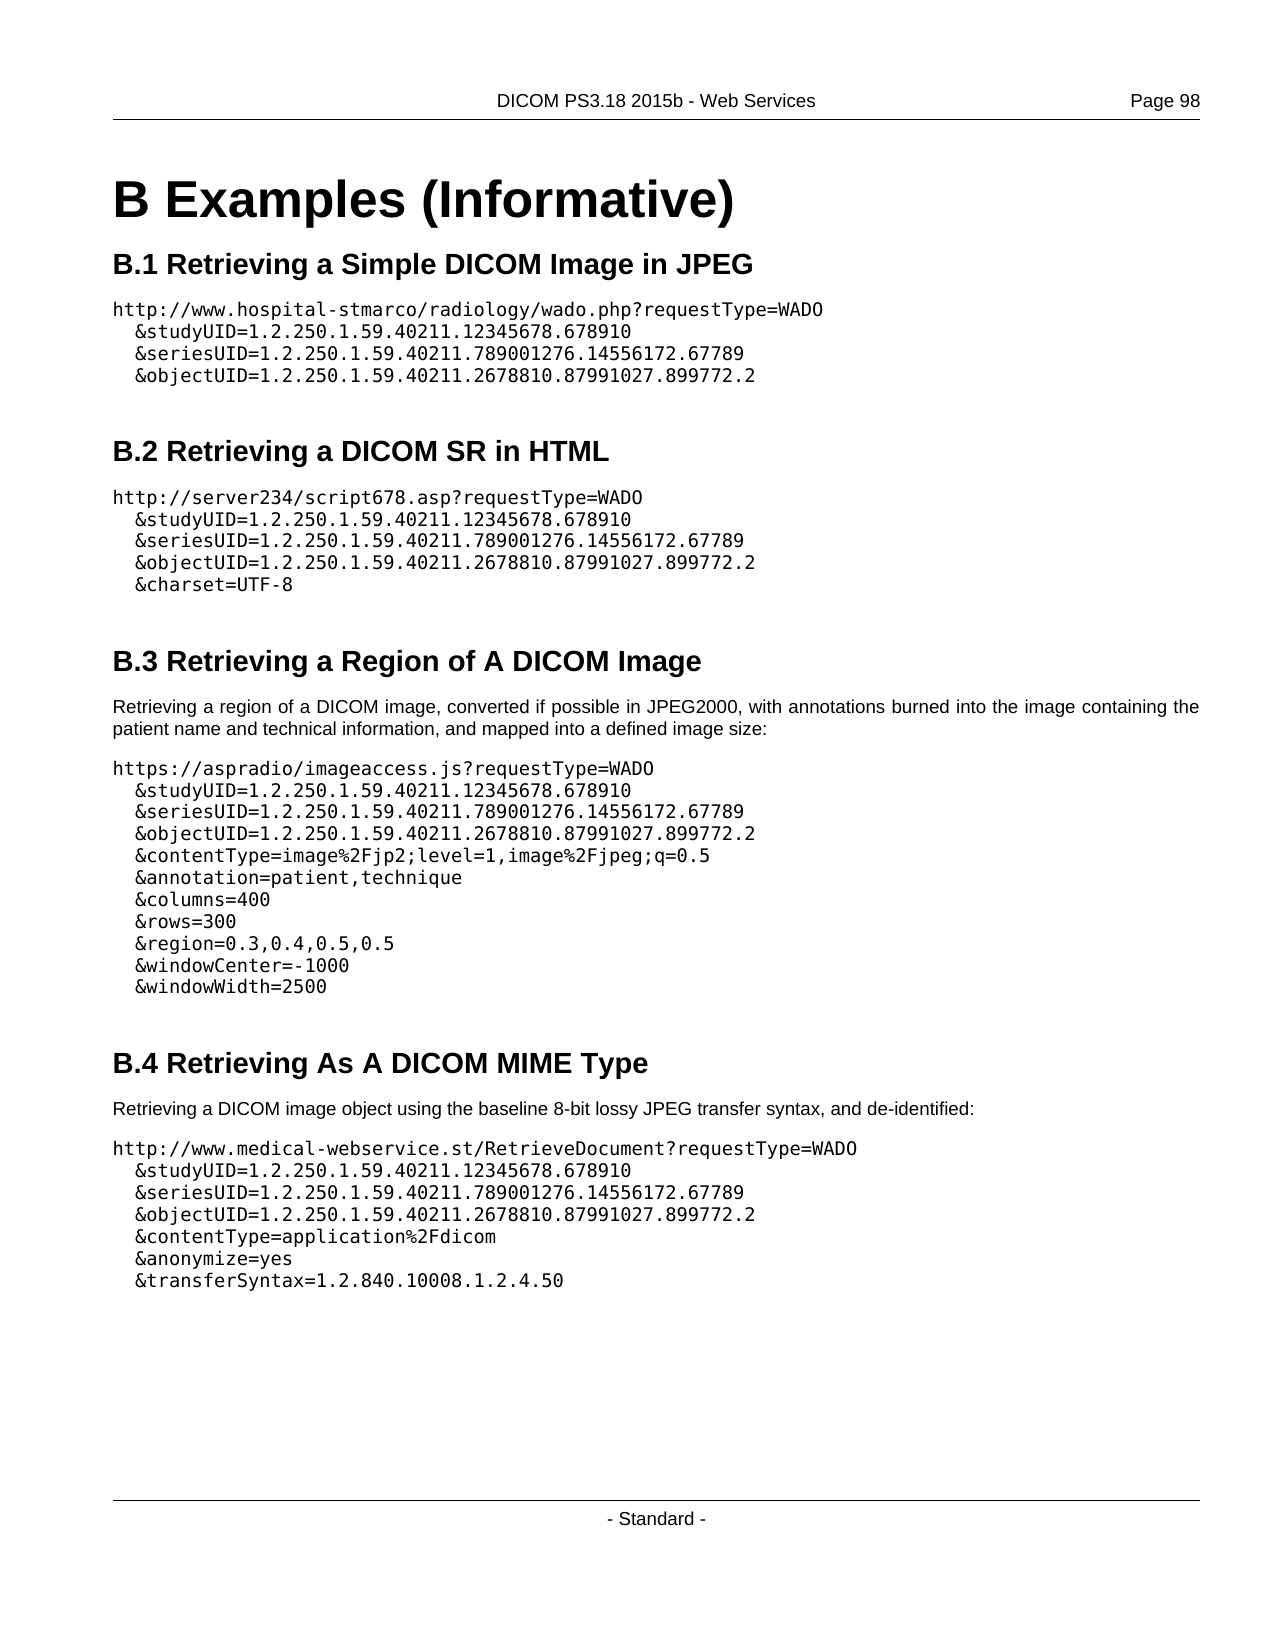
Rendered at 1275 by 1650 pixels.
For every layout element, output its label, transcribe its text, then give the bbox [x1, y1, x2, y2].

text http://www.hospital-stmarco/radiology/wado.php?requestType=WADO &studyUID=1.2.250.1.59.40211.12345678.678910 &seriesUID=1.2.250.1.59.40211.789001276.14556172.67789 &objectUID=1.2.250.1.59.40211.2678810.87991027.899772.2 [112, 299, 1200, 416]
text B.1 Retrieving a Simple DICOM Image in JPEG [112, 247, 1200, 281]
text B.4 Retrieving As A DICOM MIME Type [112, 1046, 1200, 1079]
text https://aspradio/imageaccess.js?requestType=WADO &studyUID=1.2.250.1.59.40211.12345678.678910 &seriesUID=1.2.250.1.59.40211.789001276.14556172.67789 &objectUID=1.2.250.1.59.40211.2678810.87991027.899772.2 &contentType=image%2Fjp2;level=1,image%2Fjpeg;q=0.5 &annotation=patient,technique &columns=400 &rows=300 &region=0.3,0.4,0.5,0.5 &windowCenter=-1000 &windowWidth=2500 [112, 758, 1200, 1027]
text http://server234/script678.asp?requestType=WADO &studyUID=1.2.250.1.59.40211.12345678.678910 &seriesUID=1.2.250.1.59.40211.789001276.14556172.67789 &objectUID=1.2.250.1.59.40211.2678810.87991027.899772.2 &charset=UTF-8 [112, 487, 1200, 625]
text B Examples (Informative) [112, 169, 1200, 228]
text B.3 Retrieving a Region of A DICOM Image [112, 643, 1200, 677]
text Retrieving a DICOM image object using the baseline 8-bit lossy JPEG transfer syntax, and de-identified: [112, 1098, 1200, 1120]
text Retrieving a region of a DICOM image, converted if possible in JPEG2000, with annotations burned into the image containing the patient name and technical information, and mapped into a defined image size: [112, 696, 1200, 739]
text B.2 Retrieving a DICOM SR in HTML [112, 434, 1200, 468]
text http://www.medical-webservice.st/RetrieveDocument?requestType=WADO &studyUID=1.2.250.1.59.40211.12345678.678910 &seriesUID=1.2.250.1.59.40211.789001276.14556172.67789 &objectUID=1.2.250.1.59.40211.2678810.87991027.899772.2 &contentType=application%2Fdicom &anonymize=yes &transferSyntax=1.2.840.10008.1.2.4.50 [112, 1138, 1200, 1320]
